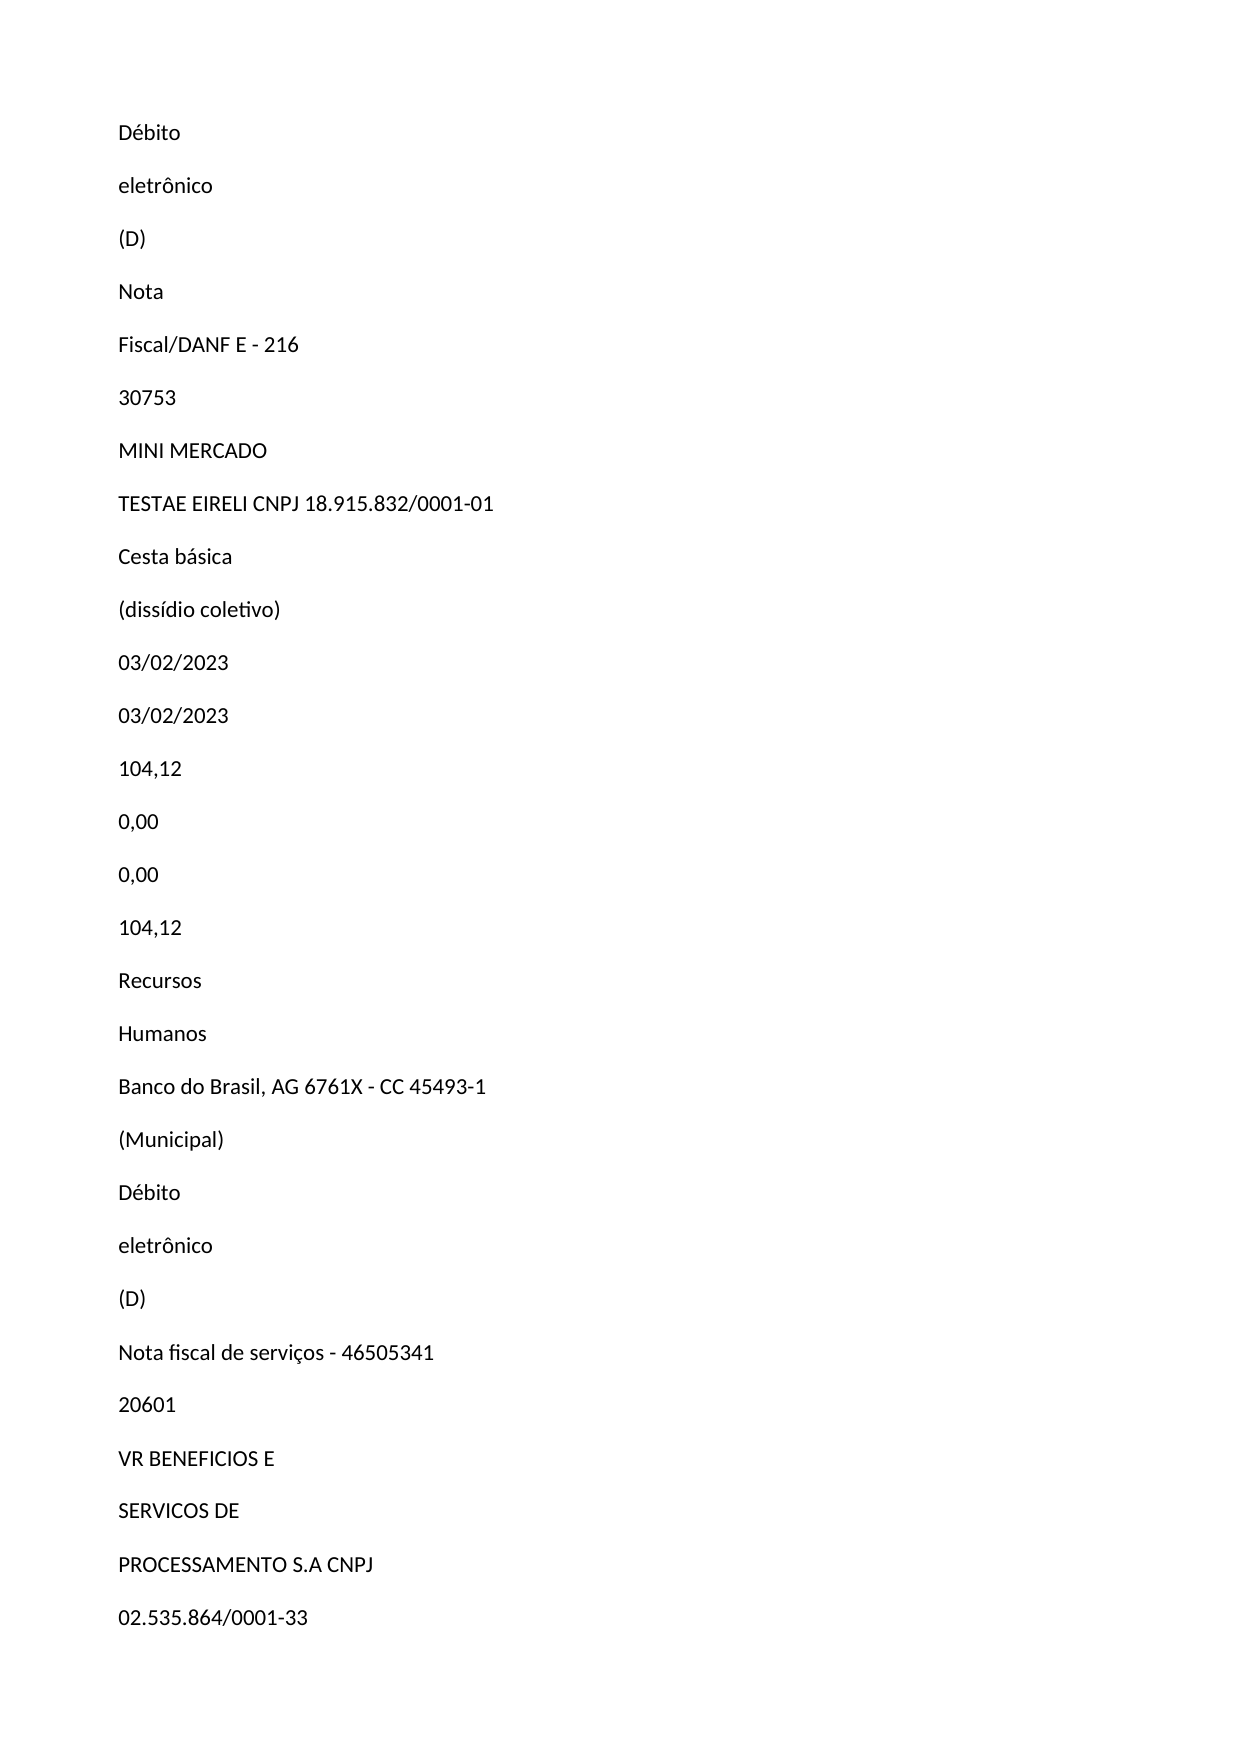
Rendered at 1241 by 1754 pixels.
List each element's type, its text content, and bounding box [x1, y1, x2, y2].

text eletrônico [118, 1232, 1122, 1259]
text TESTAE EIRELI CNPJ 18.915.832/0001-01 [118, 489, 1122, 517]
text Nota fiscal de serviços - 46505341 [118, 1338, 1122, 1366]
text VR BENEFICIOS E [118, 1444, 1122, 1472]
text 30753 [118, 383, 1122, 411]
text (dissídio coletivo) [118, 595, 1122, 623]
text Cesta básica [118, 542, 1122, 570]
text 03/02/2023 [118, 648, 1122, 676]
text Débito [118, 118, 1122, 146]
text Nota [118, 277, 1122, 305]
text MINI MERCADO [118, 436, 1122, 464]
text PROCESSAMENTO S.A CNPJ [118, 1550, 1122, 1578]
text 02.535.864/0001-33 [118, 1603, 1122, 1631]
text Banco do Brasil, AG 6761X - CC 45493-1 [118, 1072, 1122, 1101]
text 20601 [118, 1391, 1122, 1419]
text 0,00 [118, 860, 1122, 888]
text eletrônico [118, 171, 1122, 199]
text (D) [118, 224, 1122, 252]
text SERVICOS DE [118, 1497, 1122, 1525]
text Recursos [118, 966, 1122, 994]
text (Municipal) [118, 1126, 1122, 1153]
text 104,12 [118, 913, 1122, 941]
text Fiscal/DANF E - 216 [118, 330, 1122, 358]
text 104,12 [118, 754, 1122, 782]
text 0,00 [118, 807, 1122, 835]
text Humanos [118, 1019, 1122, 1047]
text (D) [118, 1284, 1122, 1313]
text Débito [118, 1178, 1122, 1207]
text 03/02/2023 [118, 701, 1122, 729]
